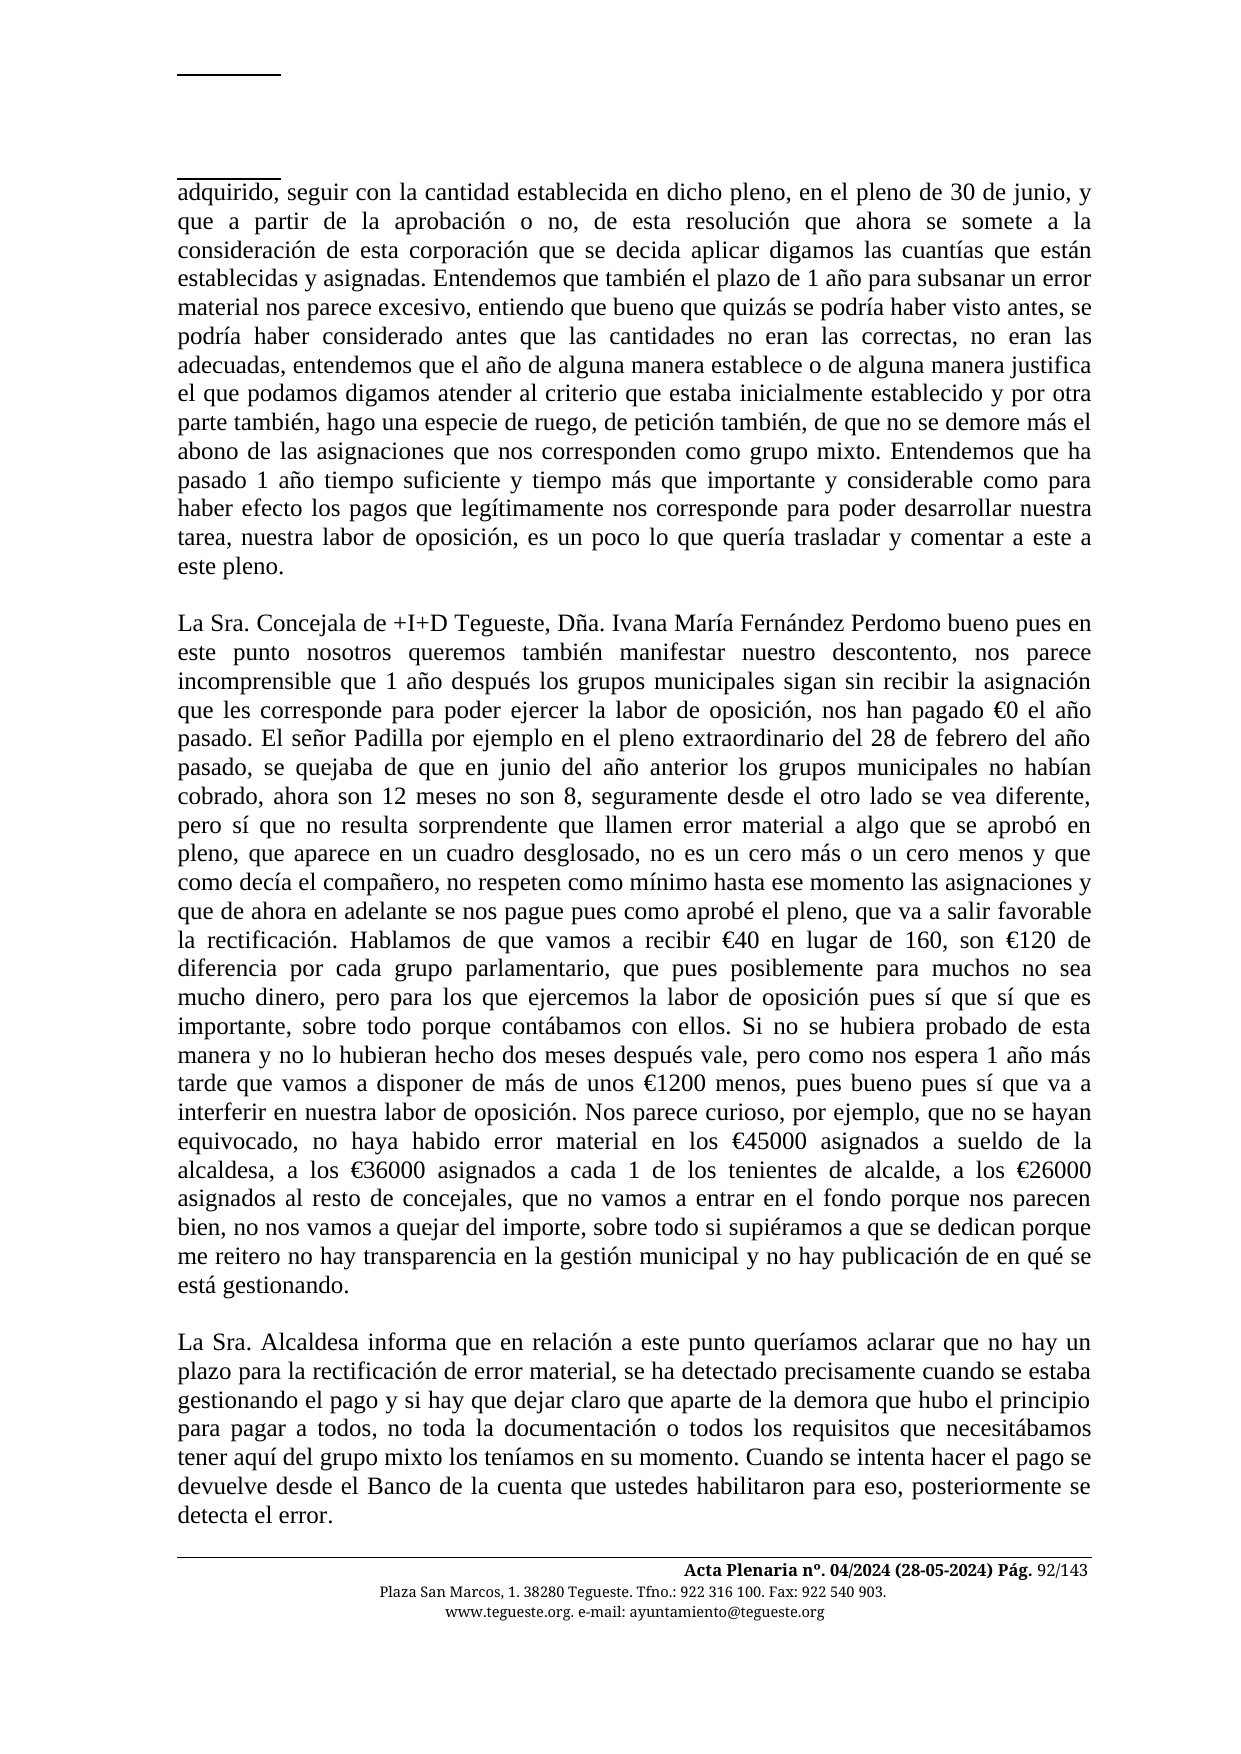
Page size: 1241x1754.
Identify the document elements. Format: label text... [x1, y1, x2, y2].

text La Sra. Alcaldesa informa que en relación a este punto queríamos aclarar que no hay un plazo para la rectificación de error material, se ha detectado precisamente cuando se estaba gestionando el pago y si hay que dejar claro que aparte de la demora que hubo el principio para pagar a todos, no toda la documentación o todos los requisitos que necesitábamos tener aquí del grupo mixto los teníamos en su momento. Cuando se intenta hacer el pago se devuelve desde el Banco de la cuenta que ustedes habilitaron para eso, posteriormente se detecta el error. [177, 1327, 1092, 1528]
text La Sra. Concejala de +I+D Tegueste, Dña. Ivana María Fernández Perdomo bueno pues en este punto nosotros queremos también manifestar nuestro descontento, nos parece incomprensible que 1 año después los grupos municipales sigan sin recibir la asignación que les corresponde para poder ejercer la labor de oposición, nos han pagado €0 el año pasado. El señor Padilla por ejemplo en el pleno extraordinario del 28 de febrero del año pasado, se quejaba de que en junio del año anterior los grupos municipales no habían cobrado, ahora son 12 meses no son 8, seguramente desde el otro lado se vea diferente, pero sí que no resulta sorprendente que llamen error material a algo que se aprobó en pleno, que aparece en un cuadro desglosado, no es un cero más o un cero menos y que como decía el compañero, no respeten como mínimo hasta ese momento las asignaciones y que de ahora en adelante se nos pague pues como aprobé el pleno, que va a salir favorable la rectificación. Hablamos de que vamos a recibir €40 en lugar de 160, son €120 de diferencia por cada grupo parlamentario, que pues posiblemente para muchos no sea mucho dinero, pero para los que ejercemos la labor de oposición pues sí que sí que es importante, sobre todo porque contábamos con ellos. Si no se hubiera probado de esta manera y no lo hubieran hecho dos meses después vale, pero como nos espera 1 año más tarde que vamos a disponer de más de unos €1200 menos, pues bueno pues sí que va a interferir en nuestra labor de oposición. Nos parece curioso, por ejemplo, que no se hayan equivocado, no haya habido error material en los €45000 asignados a sueldo de la alcaldesa, a los €36000 asignados a cada 1 de los tenientes de alcalde, a los €26000 asignados al resto de concejales, que no vamos a entrar en el fondo porque nos parecen bien, no nos vamos a quejar del importe, sobre todo si supiéramos a que se dedican porque me reitero no hay transparencia en la gestión municipal y no hay publicación de en qué se está gestionando. [177, 608, 1092, 1298]
text adquirido, seguir con la cantidad establecida en dicho pleno, en el pleno de 30 de junio, y que a partir de la aprobación o no, de esta resolución que ahora se somete a la consideración de esta corporación que se decida aplicar digamos las cuantías que están establecidas y asignadas. Entendemos que también el plazo de 1 año para subsanar un error material nos parece excesivo, entiendo que bueno que quizás se podría haber visto antes, se podría haber considerado antes que las cantidades no eran las correctas, no eran las adecuadas, entendemos que el año de alguna manera establece o de alguna manera justifica el que podamos digamos atender al criterio que estaba inicialmente establecido y por otra parte también, hago una especie de ruego, de petición también, de que no se demore más el abono de las asignaciones que nos corresponden como grupo mixto. Entendemos que ha pasado 1 año tiempo suficiente y tiempo más que importante y considerable como para haber efecto los pagos que legítimamente nos corresponde para poder desarrollar nuestra tarea, nuestra labor de oposición, es un poco lo que quería trasladar y comentar a este a este pleno. [177, 177, 1092, 580]
